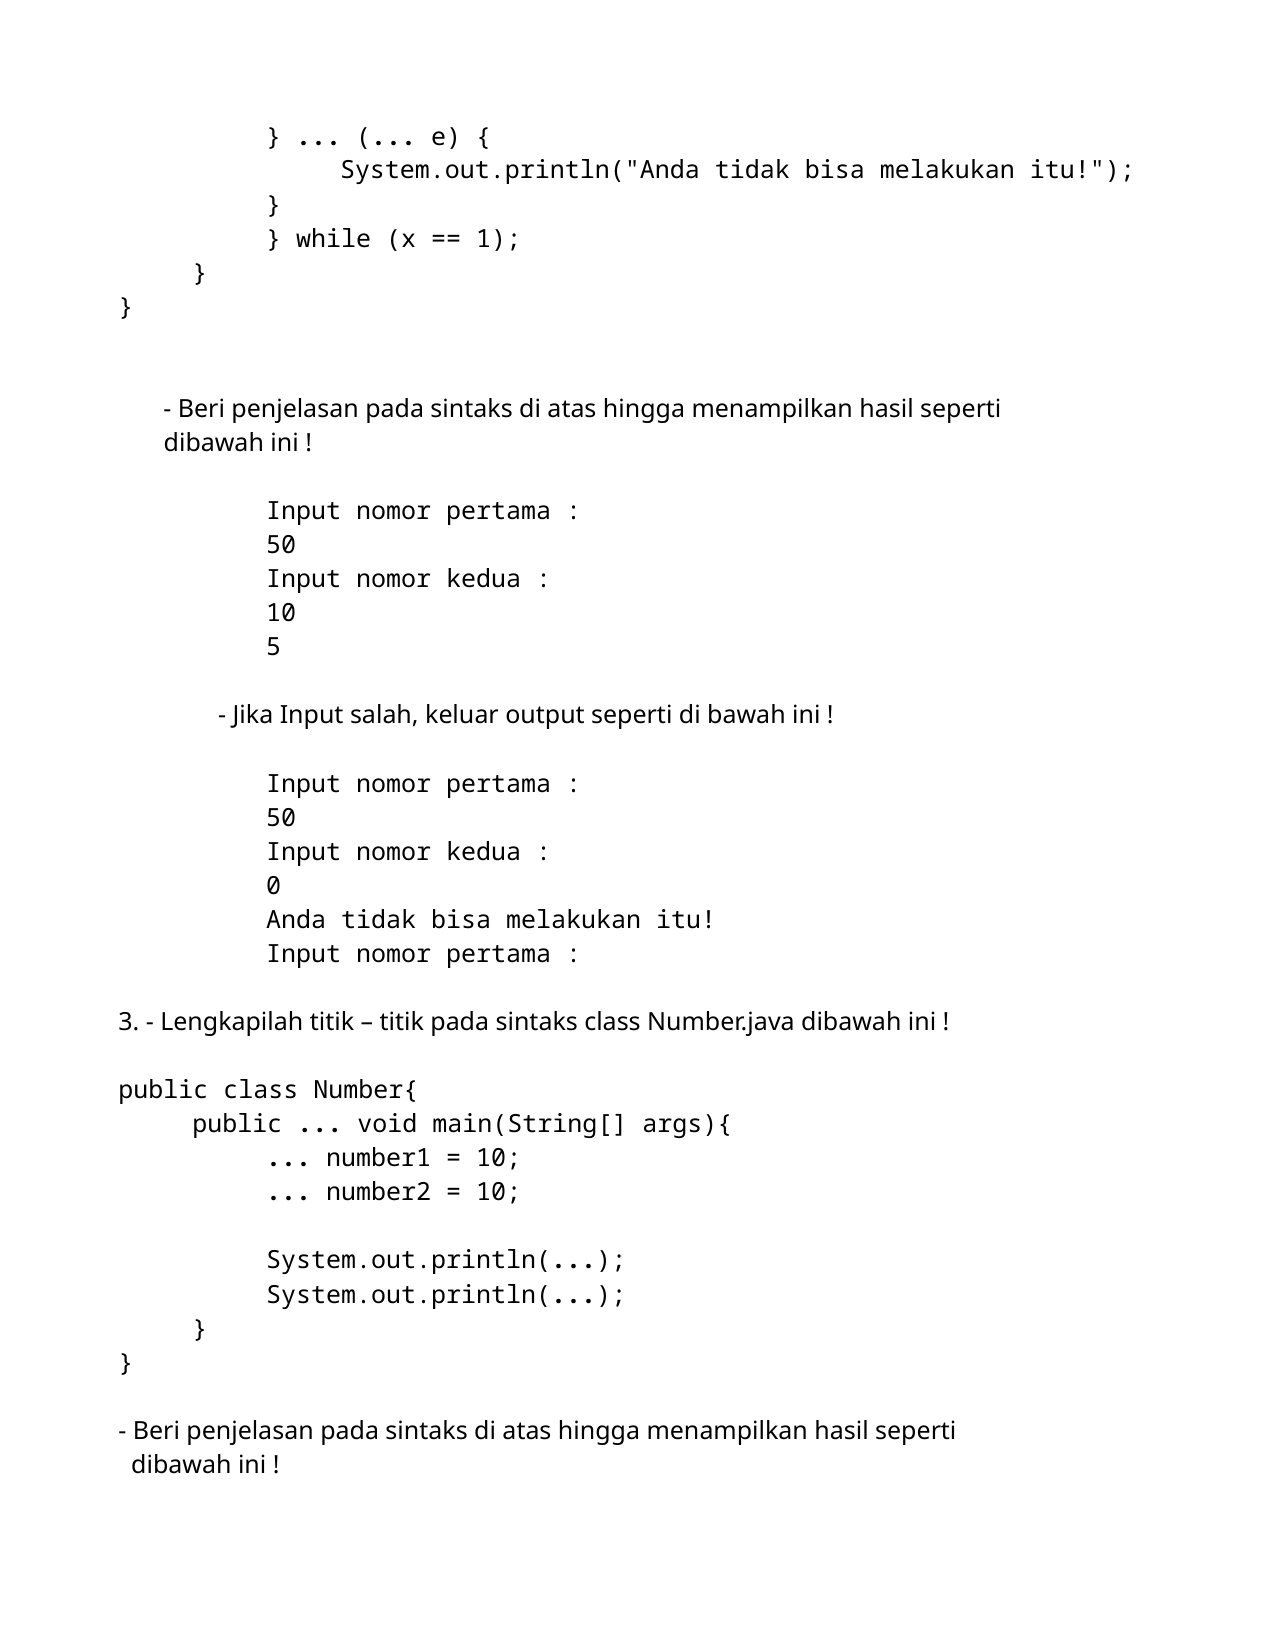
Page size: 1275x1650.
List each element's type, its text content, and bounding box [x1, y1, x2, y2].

text Input nomor kedua : [118, 833, 1157, 867]
text Input nomor kedua : [118, 561, 1157, 595]
text } [118, 186, 1157, 220]
text - Beri penjelasan pada sintaks di atas hingga menampilkan hasil seperti dibawah ini ! Input nomor pertama : [118, 357, 1157, 527]
text Anda tidak bisa melakukan itu! [118, 902, 1157, 936]
text 10 [118, 595, 1157, 629]
text System.out.println(...); [118, 1242, 1157, 1276]
text public ... void main(String[] args){ [118, 1106, 1157, 1140]
text System.out.println(...); [118, 1276, 1157, 1310]
text } ... (... e) { [118, 118, 1157, 152]
text ... number1 = 10; [118, 1140, 1157, 1174]
text } [118, 1310, 1157, 1344]
text } - Beri penjelasan pada sintaks di atas hingga menampilkan hasil seperti dibawah ini ! [118, 1344, 1157, 1515]
text 5 - Jika Input salah, keluar output seperti di bawah ini ! Input nomor pertama : [118, 629, 1157, 799]
text ... number2 = 10; [118, 1174, 1157, 1208]
text 0 [118, 867, 1157, 902]
text } [118, 254, 1157, 288]
text 50 [118, 799, 1157, 833]
text } while (x == 1); [118, 220, 1157, 254]
text } [118, 288, 1157, 357]
text System.out.println("Anda tidak bisa melakukan itu!"); [118, 152, 1157, 186]
text Input nomor pertama : 3. - Lengkapilah titik – titik pada sintaks class Number.java dibawah ini ! public class Number{ [118, 936, 1157, 1106]
text 50 [118, 527, 1157, 561]
